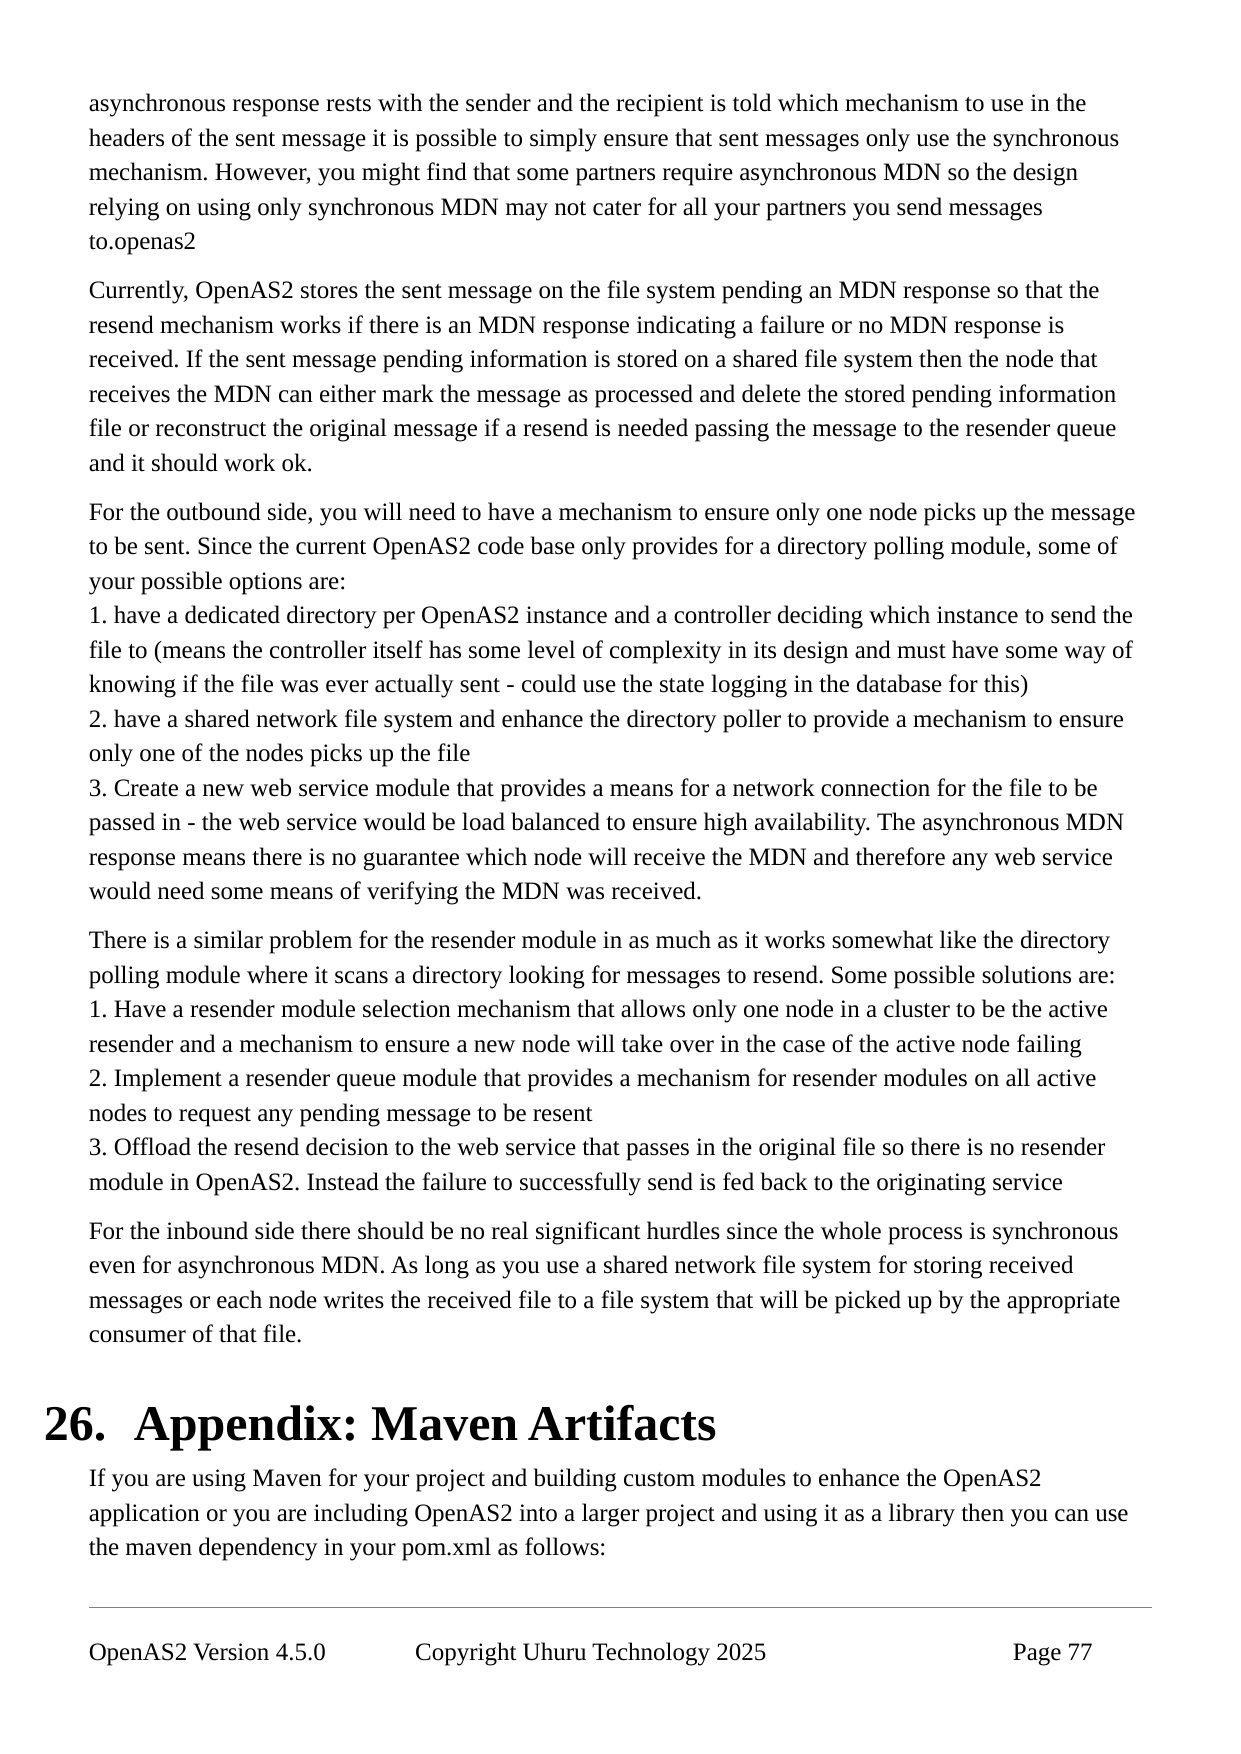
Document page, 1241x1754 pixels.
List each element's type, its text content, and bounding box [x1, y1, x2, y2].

text asynchronous response rests with the sender and the recipient is told which mechanism to use in the headers of the sent message it is possible to simply ensure that sent messages only use the synchronous mechanism. However, you might find that some partners require asynchronous MDN so the design relying on using only synchronous MDN may not cater for all your partners you send messages to.openas2 [88, 88, 1152, 255]
text Currently, OpenAS2 stores the sent message on the file system pending an MDN response so that the resend mechanism works if there is an MDN response indicating a failure or no MDN response is received. If the sent message pending information is stored on a shared file system then the node that receives the MDN can either mark the message as processed and delete the stored pending information file or reconstruct the original message if a resend is needed passing the message to the resender queue and it should work ok. [88, 276, 1152, 477]
subtitle Appendix: Maven Artifacts [44, 1393, 1152, 1451]
text For the inbound side there should be no real significant hurdles since the whole process is synchronous even for asynchronous MDN. As long as you use a shared network file system for storing received messages or each node writes the received file to a file system that will be picked up by the appropriate consumer of that file. [88, 1216, 1152, 1348]
text There is a similar problem for the resender module in as much as it works somewhat like the directory polling module where it scans a directory looking for messages to resend. Some possible solutions are: 1. Have a resender module selection mechanism that allows only one node in a cluster to be the active resender and a mechanism to ensure a new node will take over in the case of the active node failing 2. Implement a resender queue module that provides a mechanism for resender modules on all active nodes to request any pending message to be resent 3. Offload the resend decision to the web service that passes in the original file so there is no resender module in OpenAS2. Instead the failure to successfully send is fed back to the originating service [88, 925, 1152, 1195]
text For the outbound side, you will need to have a mechanism to ensure only one node picks up the message to be sent. Since the current OpenAS2 code base only provides for a directory polling module, some of your possible options are: 1. have a dedicated directory per OpenAS2 instance and a controller deciding which instance to send the file to (means the controller itself has some level of complexity in its design and must have some way of knowing if the file was ever actually sent - could use the state logging in the database for this) 2. have a shared network file system and enhance the directory poller to provide a mechanism to ensure only one of the nodes picks up the file 3. Create a new web service module that provides a means for a network connection for the file to be passed in - the web service would be load balanced to ensure high availability. The asynchronous MDN response means there is no guarantee which node will receive the MDN and therefore any web service would need some means of verifying the MDN was received. [88, 497, 1152, 905]
text If you are using Maven for your project and building custom modules to enhance the OpenAS2 application or you are including OpenAS2 into a larger project and using it as a library then you can use the maven dependency in your pom.xml as follows: [88, 1463, 1152, 1561]
